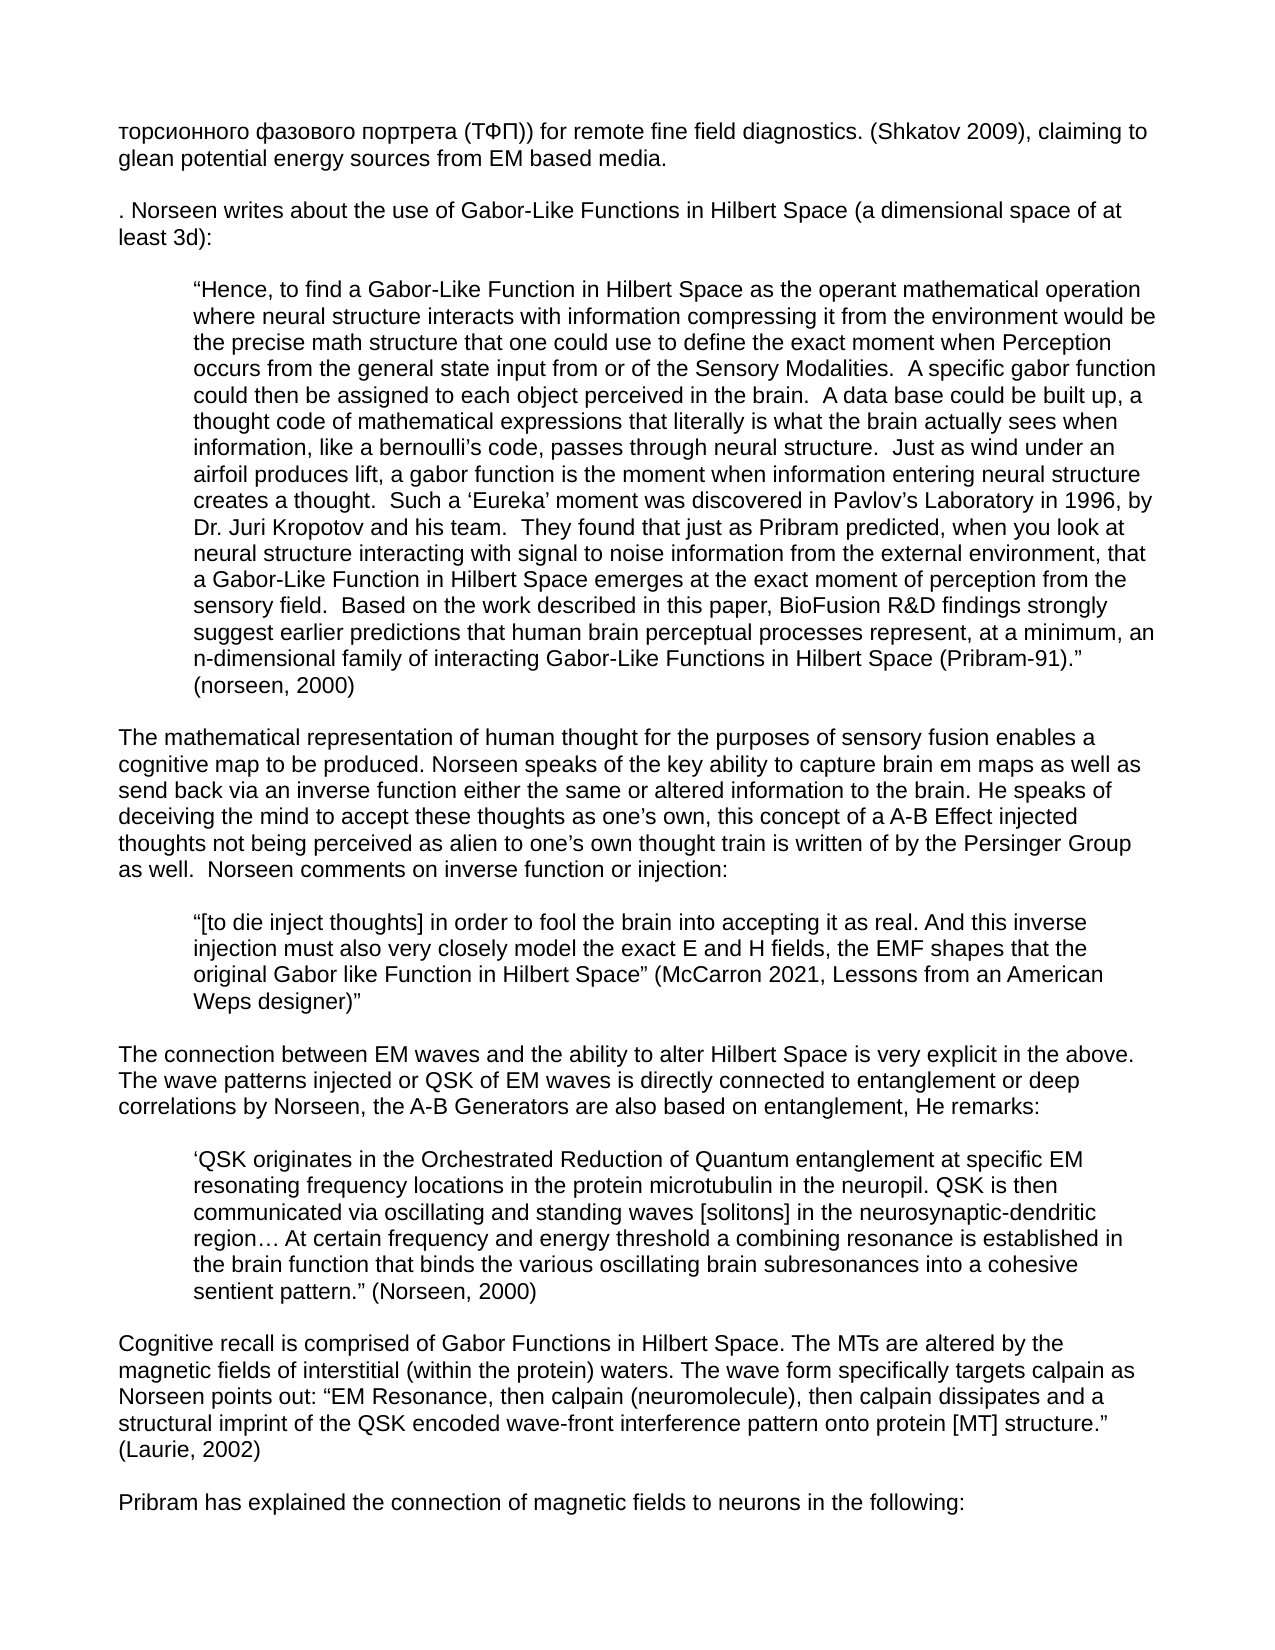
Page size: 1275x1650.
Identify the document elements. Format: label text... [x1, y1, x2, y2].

text Pribram has explained the connection of magnetic fields to neurons in the following: [118, 1488, 1157, 1515]
text торсионного фазового портрета (ТФП)) for remote fine field diagnostics. (Shkatov 2009), claiming to glean potential energy sources from EM based media. [118, 118, 1157, 171]
text ‘QSK originates in the Orchestrated Reduction of Quantum entanglement at specific EM resonating frequency locations in the protein microtubulin in the neuropil. QSK is then communicated via oscillating and standing waves [solitons] in the neurosynaptic-dendritic region… At certain frequency and energy threshold a combining resonance is established in the brain function that binds the various oscillating brain subresonances into a cohesive sentient pattern.” (Norseen, 2000) [193, 1146, 1157, 1304]
text Cognitive recall is comprised of Gabor Functions in Hilbert Space. The MTs are altered by the magnetic fields of interstitial (within the protein) waters. The wave form specifically targets calpain as Norseen points out: “EM Resonance, then calpain (neuromolecule), then calpain dissipates and a structural imprint of the QSK encoded wave-front interference pattern onto protein [MT] structure.” (Laurie, 2002) [118, 1330, 1157, 1462]
text “Hence, to find a Gabor-Like Function in Hilbert Space as the operant mathematical operation where neural structure interacts with information compressing it from the environment would be the precise math structure that one could use to define the exact moment when Perception occurs from the general state input from or of the Sensory Modalities. A specific gabor function could then be assigned to each object perceived in the brain. A data base could be built up, a thought code of mathematical expressions that literally is what the brain actually sees when information, like a bernoulli’s code, passes through neural structure. Just as wind under an airfoil produces lift, a gabor function is the moment when information entering neural structure creates a thought. Such a ‘Eureka’ moment was discovered in Pavlov’s Laboratory in 1996, by Dr. Juri Kropotov and his team. They found that just as Pribram predicted, when you look at neural structure interacting with signal to noise information from the external environment, that a Gabor-Like Function in Hilbert Space emerges at the exact moment of perception from the sensory field. Based on the work described in this paper, BioFusion R&D findings strongly suggest earlier predictions that human brain perceptual processes represent, at a minimum, an n-dimensional family of interacting Gabor-Like Functions in Hilbert Space (Pribram-91).” (norseen, 2000) [193, 276, 1157, 698]
text “[to die inject thoughts] in order to fool the brain into accepting it as real. And this inverse injection must also very closely model the exact E and H fields, the EMF shapes that the original Gabor like Function in Hilbert Space” (McCarron 2021, Lessons from an American Weps designer)” [193, 909, 1157, 1014]
text The connection between EM waves and the ability to alter Hilbert Space is very explicit in the above. The wave patterns injected or QSK of EM waves is directly connected to entanglement or deep correlations by Norseen, the A-B Generators are also based on entanglement, He remarks: [118, 1041, 1157, 1119]
text The mathematical representation of human thought for the purposes of sensory fusion enables a cognitive map to be produced. Norseen speaks of the key ability to capture brain em maps as well as send back via an inverse function either the same or altered information to the brain. He speaks of deceiving the mind to accept these thoughts as one’s own, this concept of a A-B Effect injected thoughts not being perceived as alien to one’s own thought train is written of by the Persinger Group as well. Norseen comments on inverse function or injection: [118, 724, 1157, 882]
text . Norseen writes about the use of Gabor-Like Functions in Hilbert Space (a dimensional space of at least 3d): [118, 197, 1157, 250]
